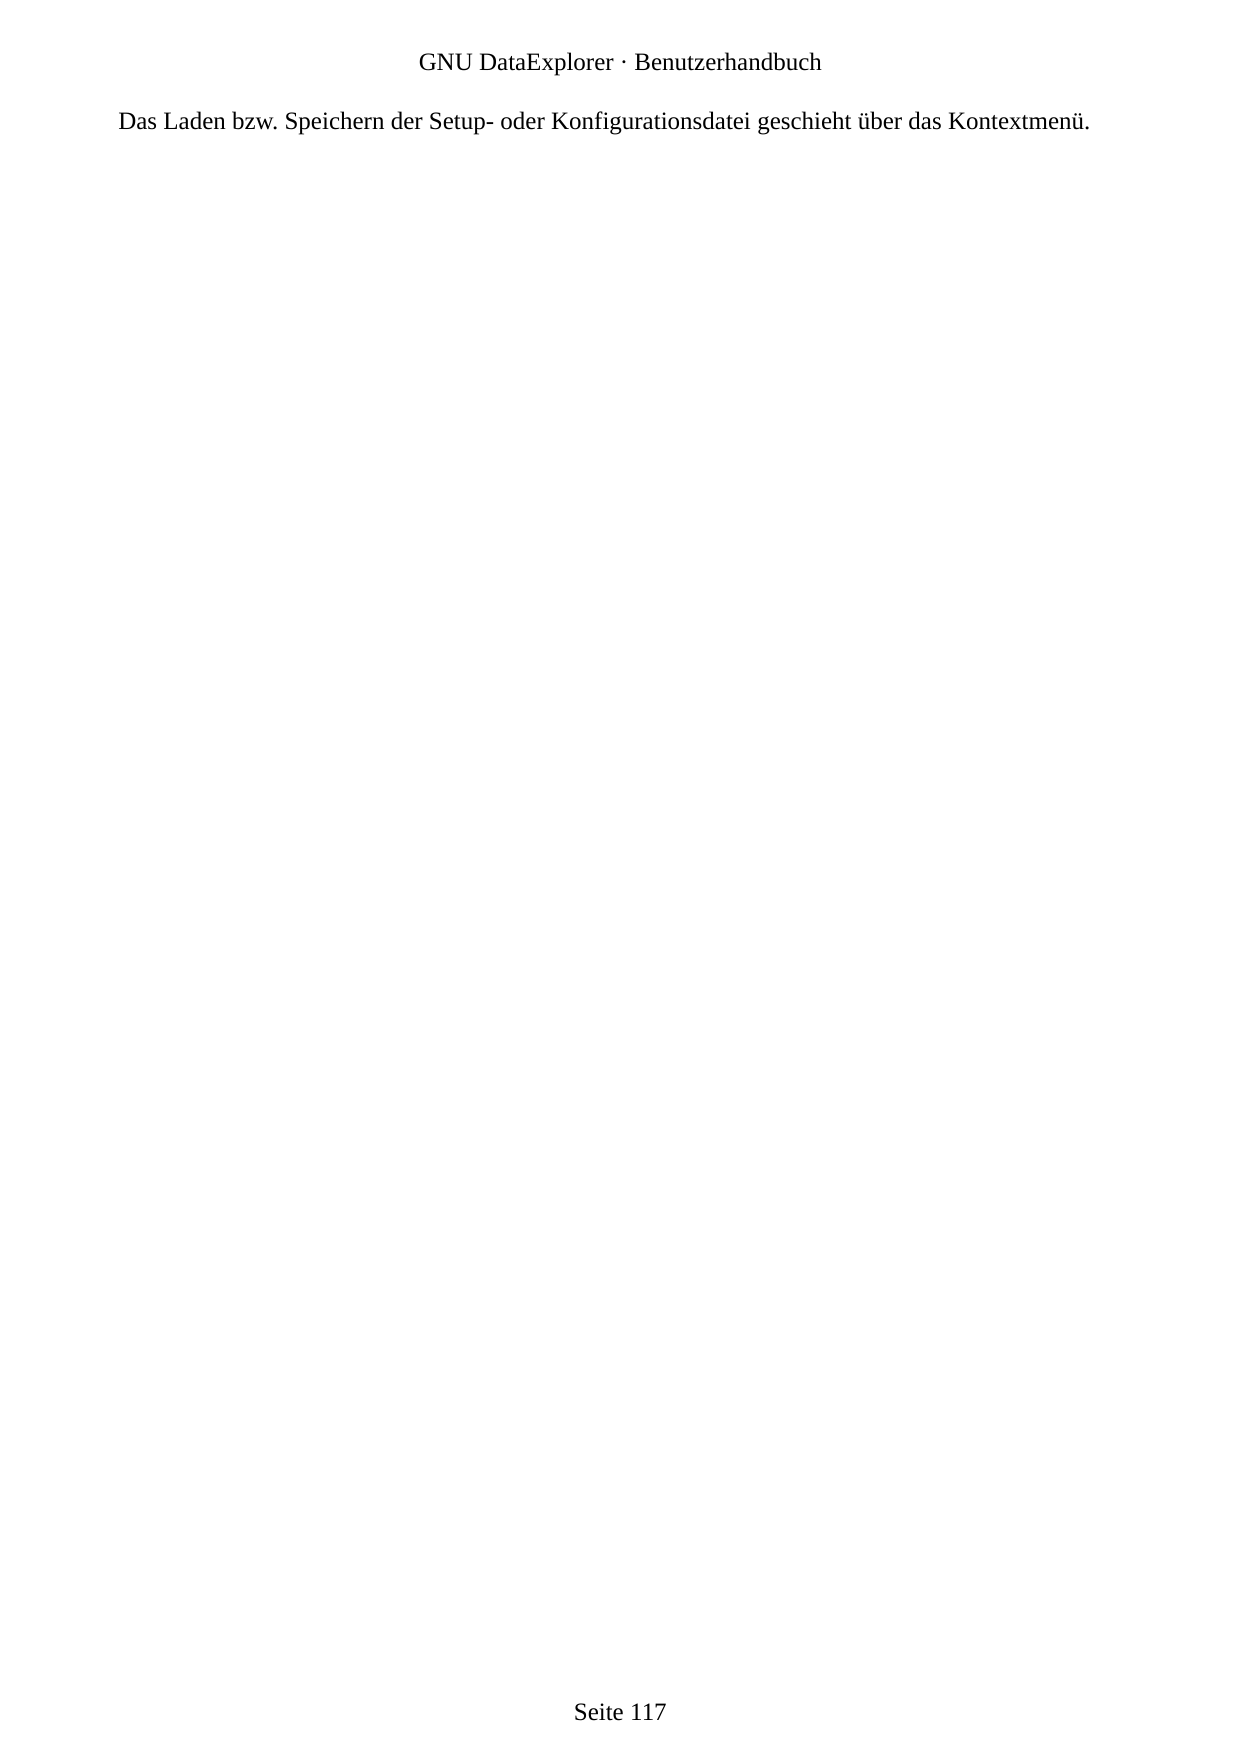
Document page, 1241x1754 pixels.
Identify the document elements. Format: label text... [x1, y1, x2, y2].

text Das Laden bzw. Speichern der Setup- oder Konfigurationsdatei geschieht über das Kontextmenü. [118, 106, 1122, 135]
